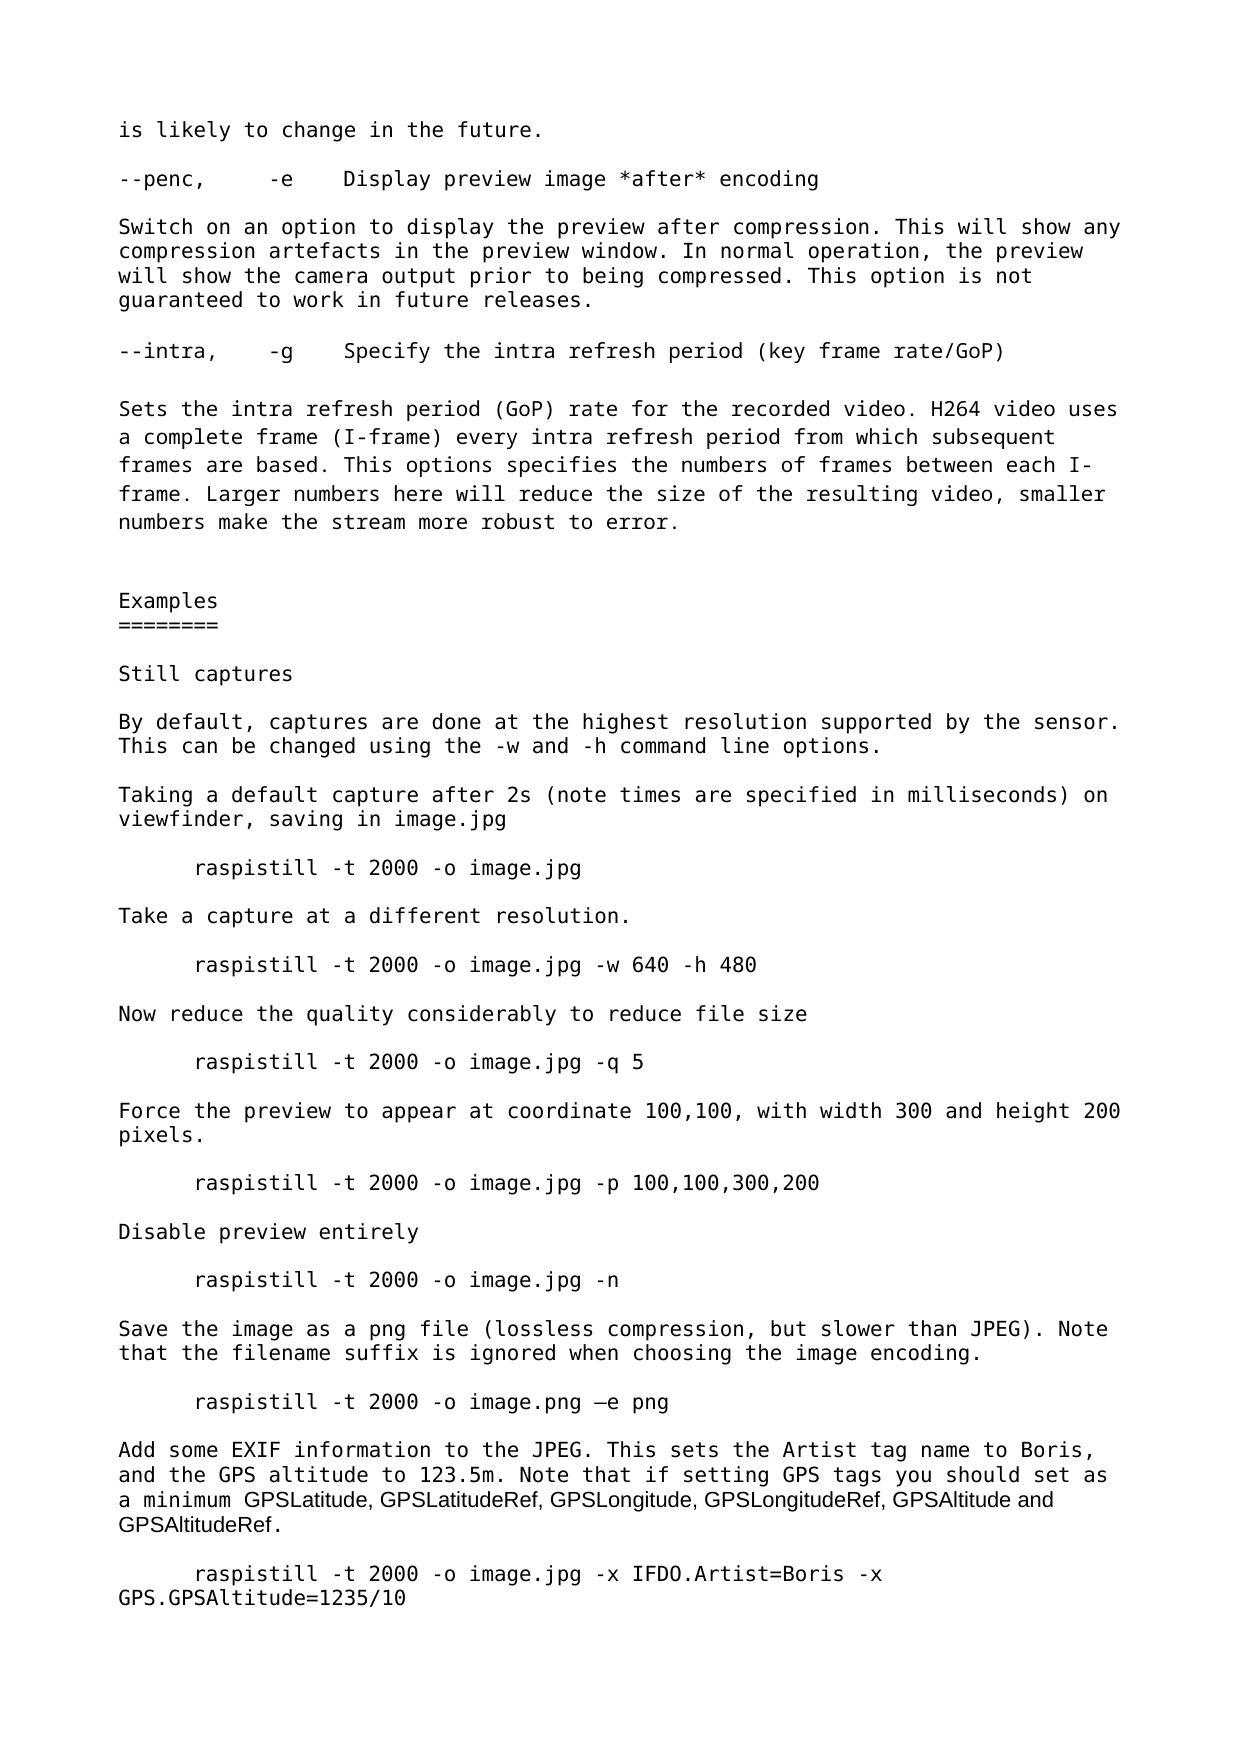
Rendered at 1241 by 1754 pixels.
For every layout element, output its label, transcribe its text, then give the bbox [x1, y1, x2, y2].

text raspistill -t 2000 -o image.jpg -p 100,100,300,200 [118, 1171, 1122, 1196]
text Examples [118, 589, 1122, 613]
text By default, captures are done at the highest resolution supported by the sensor. This can be changed using the -w and -h command line options. [118, 710, 1122, 759]
text Taking a default capture after 2s (note times are specified in milliseconds) on viewfinder, saving in image.jpg [118, 783, 1122, 832]
text Disable preview entirely [118, 1220, 1122, 1244]
text raspistill -t 2000 -o image.jpg -q 5 [118, 1050, 1122, 1074]
text Force the preview to appear at coordinate 100,100, with width 300 and height 200 pixels. [118, 1099, 1122, 1147]
text Switch on an option to display the preview after compression. This will show any compression artefacts in the preview window. In normal operation, the preview will show the camera output prior to being compressed. This option is not guaranteed to work in future releases. [118, 215, 1122, 312]
text --penc, -e Display preview image *after* encoding [118, 167, 1122, 191]
text raspistill -t 2000 -o image.png –e png [118, 1390, 1122, 1414]
text ======== [118, 613, 1122, 637]
text Sets the intra refresh period (GoP) rate for the recorded video. H264 video uses a complete frame (I-frame) every intra refresh period from which subsequent frames are based. This options specifies the numbers of frames between each I-frame. Larger numbers here will reduce the size of the resulting video, smaller numbers make the stream more robust to error. [118, 394, 1122, 536]
text --intra, -g Specify the intra refresh period (key frame rate/GoP) [118, 337, 1122, 365]
text raspistill -t 2000 -o image.jpg -n [118, 1268, 1122, 1293]
text raspistill -t 2000 -o image.jpg [118, 856, 1122, 880]
text is likely to change in the future. [118, 118, 1122, 142]
text raspistill -t 2000 -o image.jpg -w 640 -h 480 [118, 953, 1122, 977]
text Still captures [118, 662, 1122, 686]
text raspistill -t 2000 -o image.jpg -x IFDO.Artist=Boris -x GPS.GPSAltitude=1235/10 [118, 1562, 1122, 1611]
text Save the image as a png file (lossless compression, but slower than JPEG). Note that the filename suffix is ignored when choosing the image encoding. [118, 1317, 1122, 1366]
text Now reduce the quality considerably to reduce file size [118, 1002, 1122, 1026]
text Add some EXIF information to the JPEG. This sets the Artist tag name to Boris, and the GPS altitude to 123.5m. Note that if setting GPS tags you should set as a minimum GPSLatitude, GPSLatitudeRef, GPSLongitude, GPSLongitudeRef, GPSAltitude and GPSAltitudeRef. [118, 1438, 1122, 1538]
text Take a capture at a different resolution. [118, 904, 1122, 929]
